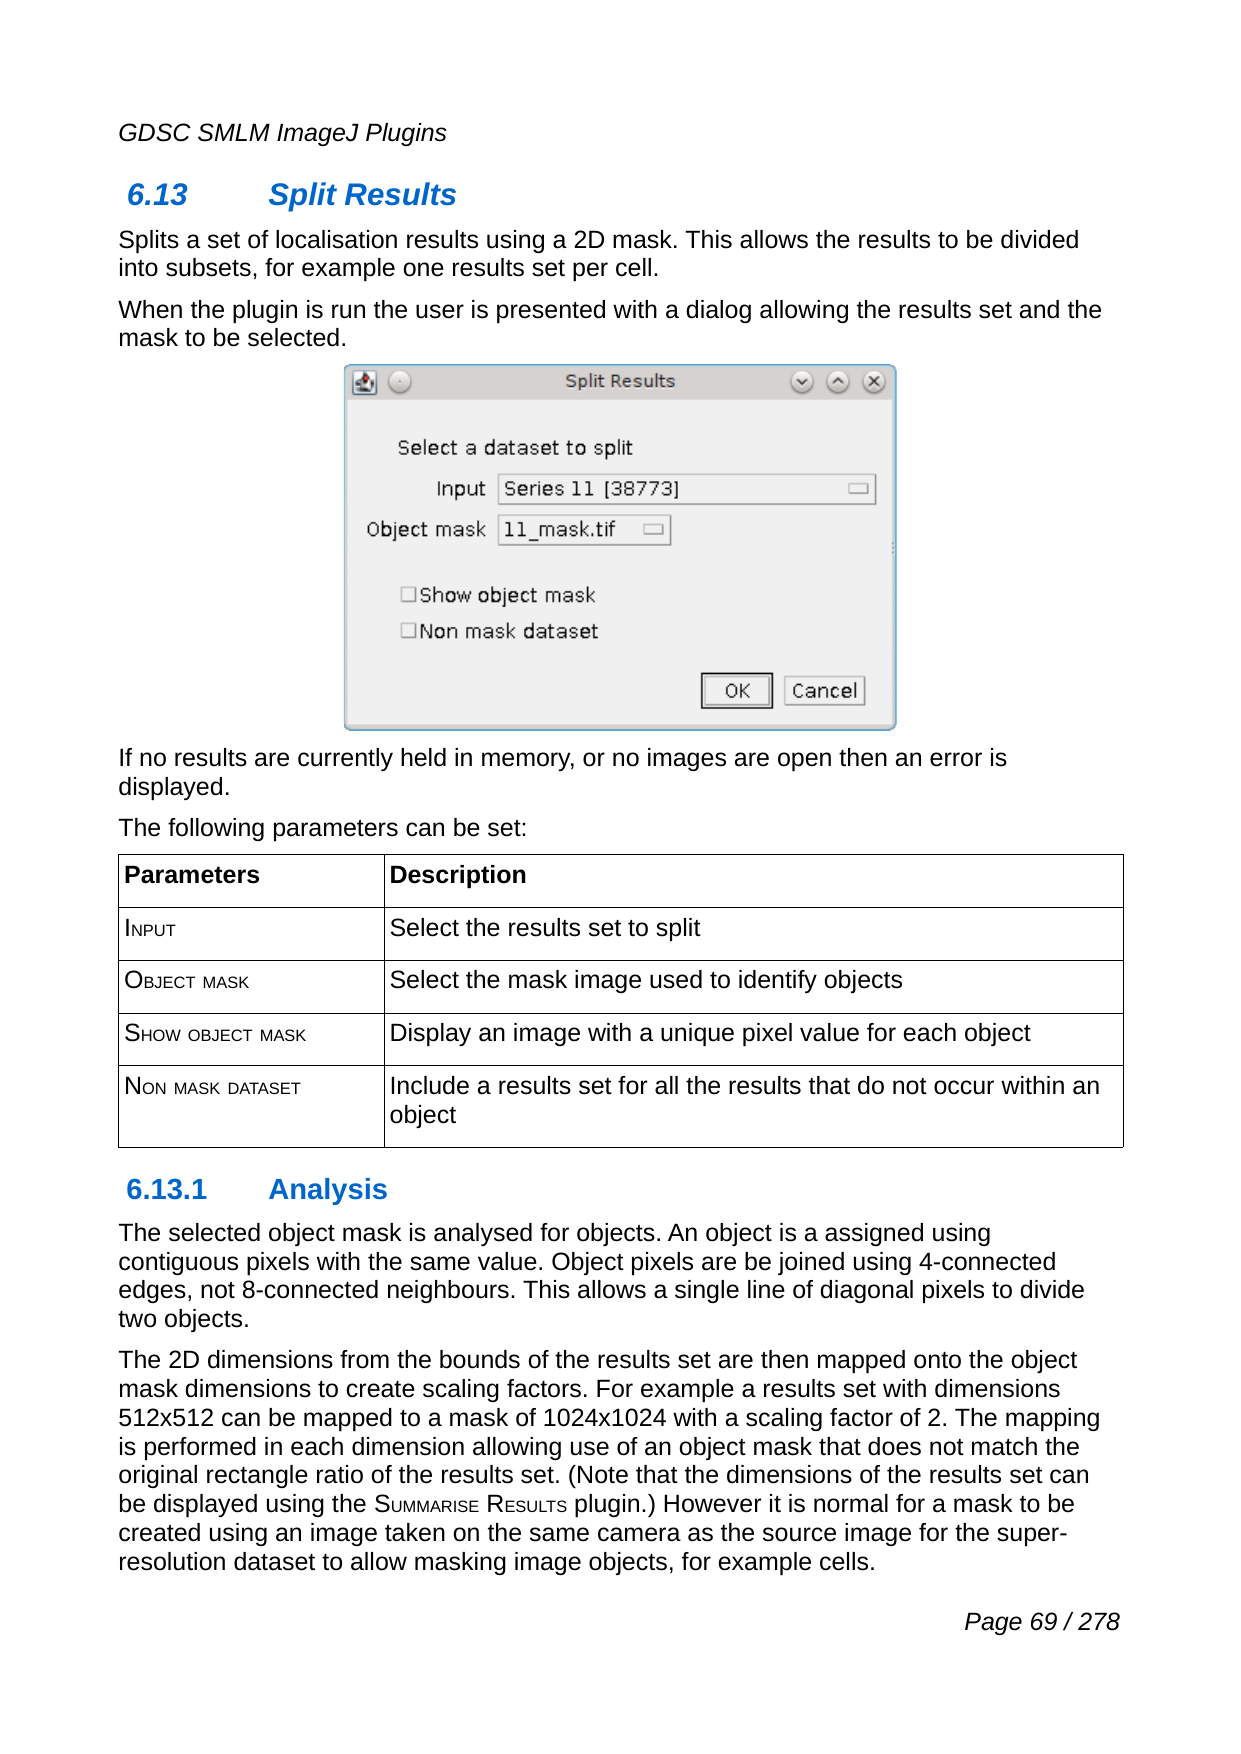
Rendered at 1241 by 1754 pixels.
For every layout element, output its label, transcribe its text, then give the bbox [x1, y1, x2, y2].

table_header Description [385, 855, 1123, 907]
picture [343, 364, 897, 731]
table_cell Input [119, 908, 384, 959]
text The 2D dimensions from the bounds of the results set are then mapped onto the object mask dimensions to create scaling factors. For example a results set with dimensions 512x512 can be mapped to a mask of 1024x1024 with a scaling factor of 2. The mapping is performed in each dimension allowing use of an object mask that does not match the original rectangle ratio of the results set. (Note that the dimensions of the results set can be displayed using the Summarise Results plugin.) However it is normal for a mask to be created using an image taken on the same camera as the source image for the super-resolution dataset to allow masking image objects, for example cells. [118, 1345, 1122, 1575]
table_cell Select the results set to split [385, 908, 1123, 959]
table_cell Non mask dataset [119, 1066, 384, 1147]
text The following parameters can be set: [118, 813, 1122, 841]
text When the plugin is run the user is presented with a dialog allowing the results set and the mask to be selected. [118, 295, 1122, 352]
table_cell Display an image with a unique pixel value for each object [385, 1014, 1123, 1065]
table_cell Include a results set for all the results that do not occur within an object [385, 1066, 1123, 1147]
subtitle Split Results [118, 176, 1122, 212]
table_cell Select the mask image used to identify objects [385, 961, 1123, 1012]
text The selected object mask is analysed for objects. An object is a assigned using contiguous pixels with the same value. Object pixels are be joined using 4-connected edges, not 8-connected neighbours. This allows a single line of diagonal pixels to divide two objects. [118, 1218, 1122, 1333]
table_header Parameters [119, 855, 384, 907]
text If no results are currently held in memory, or no images are open then an error is displayed. [118, 743, 1122, 800]
table_cell Object mask [119, 961, 384, 1012]
subtitle Analysis [118, 1172, 1122, 1205]
text Splits a set of localisation results using a 2D mask. This allows the results to be divided into subsets, for example one results set per cell. [118, 225, 1122, 282]
table_cell Show object mask [119, 1014, 384, 1065]
